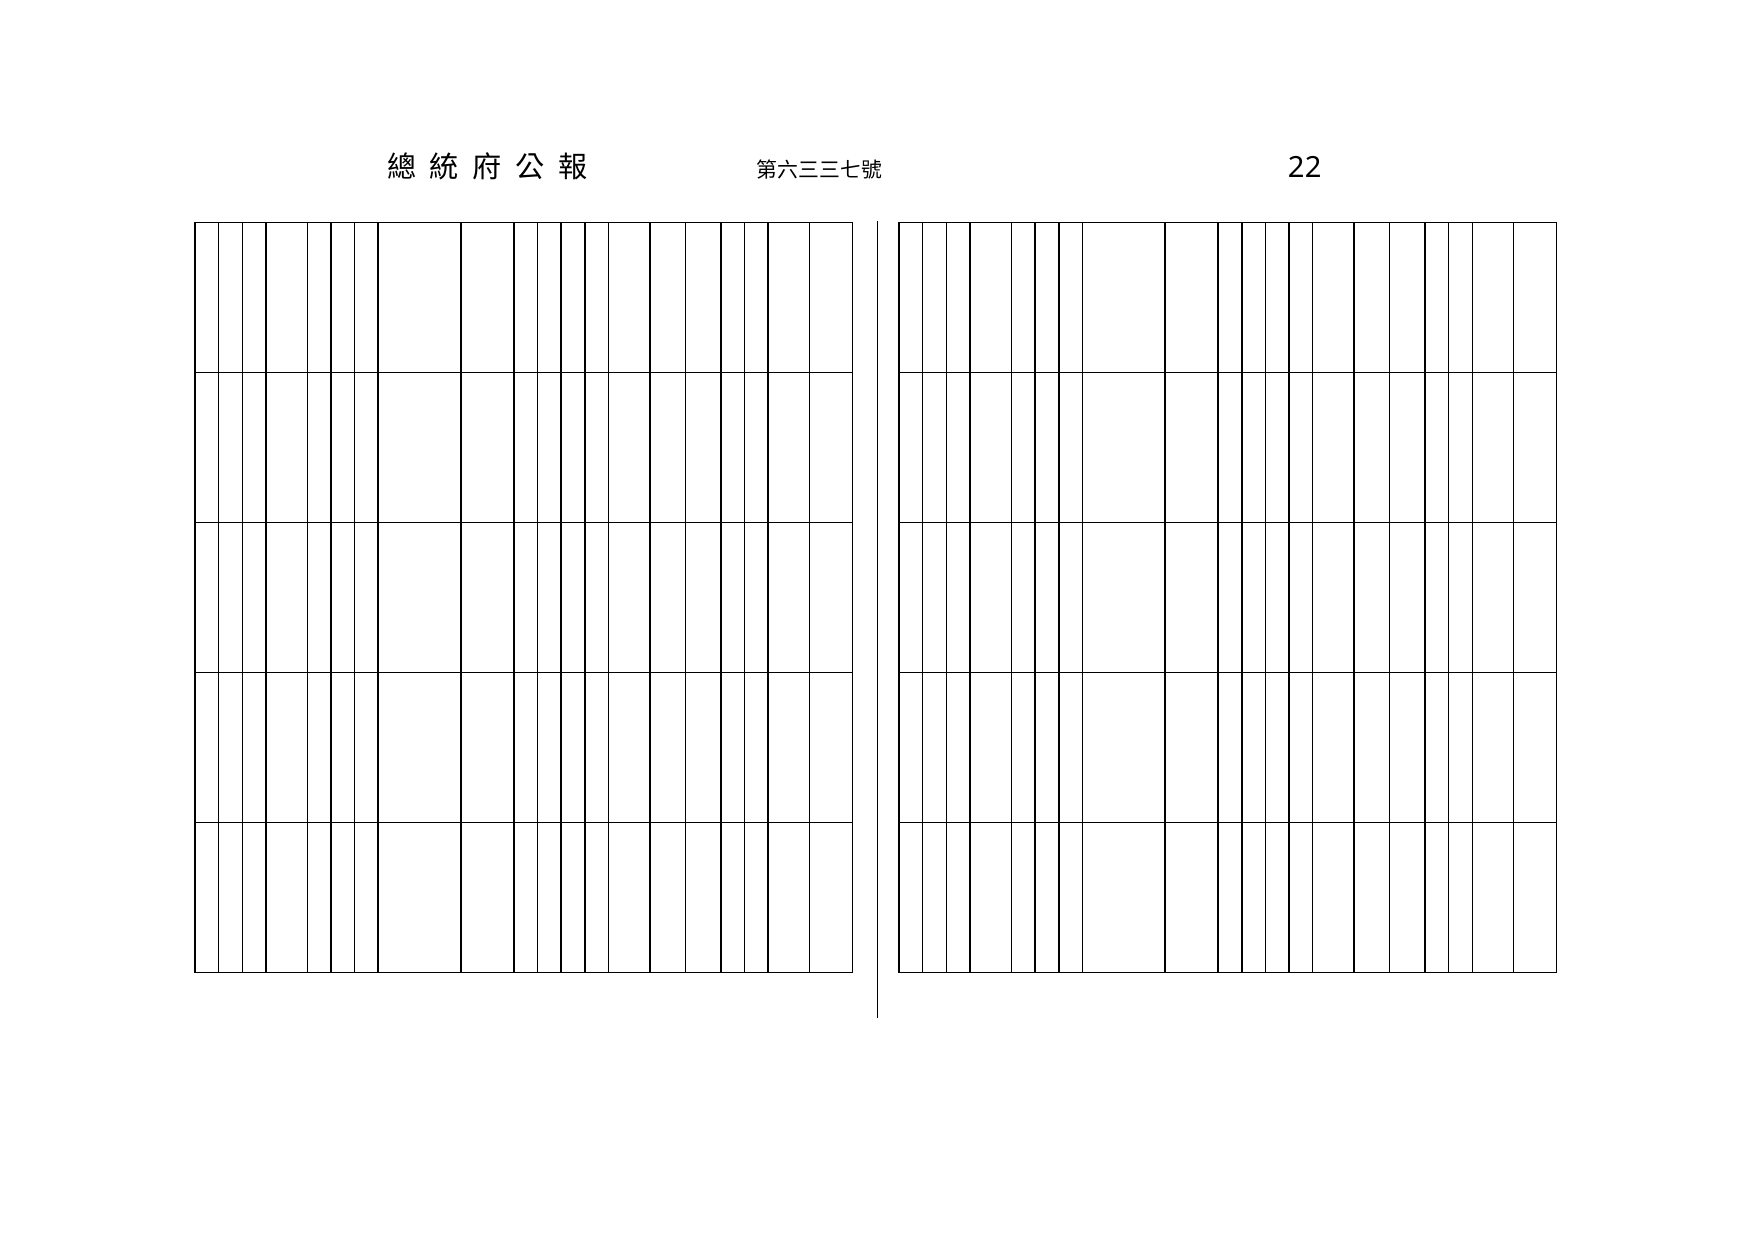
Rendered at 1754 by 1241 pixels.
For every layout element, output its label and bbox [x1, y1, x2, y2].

table_cell [196, 673, 218, 822]
table_cell [267, 523, 307, 672]
table_cell [769, 373, 809, 522]
table_cell [1473, 523, 1513, 672]
table_cell [651, 823, 685, 972]
table_cell [332, 823, 354, 972]
table_cell [219, 373, 242, 522]
table_cell [1083, 523, 1164, 672]
table_header [586, 223, 608, 372]
table_cell [900, 823, 922, 972]
table_cell [1166, 523, 1217, 672]
table_cell [1473, 823, 1513, 972]
table_header [243, 223, 265, 372]
table_cell [1426, 823, 1448, 972]
table_cell [1390, 223, 1424, 372]
table_header [462, 223, 513, 372]
table_cell [947, 673, 969, 822]
table_cell [745, 673, 767, 822]
table_cell [971, 223, 1011, 372]
table_cell [219, 523, 242, 672]
table_cell [538, 373, 560, 522]
table_header [379, 223, 460, 372]
table_cell [1060, 523, 1082, 672]
table_cell [1473, 673, 1513, 822]
table_header [267, 223, 307, 372]
table_cell [722, 823, 744, 972]
table_header [686, 223, 720, 372]
table_cell [332, 373, 354, 522]
table_cell [562, 373, 584, 522]
table_cell [1166, 223, 1217, 372]
table_cell [900, 673, 922, 822]
table_cell [1426, 673, 1448, 822]
table_cell [971, 373, 1011, 522]
table_cell [1514, 373, 1556, 522]
table_cell [1166, 823, 1217, 972]
table_cell [1514, 823, 1556, 972]
table_cell [1166, 373, 1217, 522]
table_cell [1313, 373, 1353, 522]
table_cell [769, 673, 809, 822]
table_cell [1290, 523, 1312, 672]
table_cell [308, 823, 330, 972]
table_cell [462, 373, 513, 522]
table_cell [1390, 523, 1424, 672]
table_cell [1313, 673, 1353, 822]
table_cell [1426, 523, 1448, 672]
table_cell [515, 673, 537, 822]
table_cell [609, 523, 649, 672]
table_cell [308, 523, 330, 672]
table_cell [745, 823, 767, 972]
table_cell [243, 523, 265, 672]
table_cell [722, 673, 744, 822]
table_cell [947, 823, 969, 972]
table_cell [243, 673, 265, 822]
table_cell [462, 523, 513, 672]
table_cell [379, 823, 460, 972]
table_cell [243, 823, 265, 972]
table_cell [609, 823, 649, 972]
table_cell [586, 373, 608, 522]
table_cell [686, 673, 720, 822]
table_cell [1243, 223, 1265, 372]
table_cell [515, 373, 537, 522]
table_cell [1243, 373, 1265, 522]
table_cell [379, 673, 460, 822]
table_cell [1313, 523, 1353, 672]
table_cell [1219, 223, 1241, 372]
table_cell [810, 373, 852, 522]
table_cell [1290, 223, 1312, 372]
table_cell [462, 673, 513, 822]
table_cell [332, 673, 354, 822]
table_cell [745, 523, 767, 672]
table_cell [1355, 673, 1389, 822]
table_cell [355, 823, 377, 972]
table_cell [219, 673, 242, 822]
table_cell [1390, 373, 1424, 522]
table_cell [1313, 823, 1353, 972]
table_cell [562, 673, 584, 822]
table_header [810, 223, 852, 372]
table_cell [651, 373, 685, 522]
table_header [515, 223, 537, 372]
table_header [219, 223, 242, 372]
table_cell [1036, 373, 1058, 522]
table_cell [722, 523, 744, 672]
table_cell [267, 373, 307, 522]
table_cell [586, 823, 608, 972]
table_cell [609, 673, 649, 822]
table_cell [1390, 673, 1424, 822]
table_header [355, 223, 377, 372]
table_cell [1060, 673, 1082, 822]
table_cell [1266, 373, 1288, 522]
table_cell [1355, 223, 1389, 372]
table_cell [900, 223, 922, 372]
table_cell [538, 523, 560, 672]
table_header [609, 223, 649, 372]
table_cell [1426, 223, 1448, 372]
table_cell [810, 673, 852, 822]
table_cell [586, 523, 608, 672]
table_cell [308, 673, 330, 822]
table_cell [1083, 373, 1164, 522]
table_cell [1219, 373, 1241, 522]
table_cell [1449, 823, 1472, 972]
table_cell [196, 373, 218, 522]
table_cell [971, 823, 1011, 972]
table_header [332, 223, 354, 372]
table_cell [722, 373, 744, 522]
table_cell [1514, 523, 1556, 672]
table_cell [1036, 823, 1058, 972]
table_cell [1449, 523, 1472, 672]
table_cell [1266, 523, 1288, 672]
table_cell [1449, 673, 1472, 822]
table_cell [900, 373, 922, 522]
table_cell [1355, 373, 1389, 522]
table_cell [923, 673, 946, 822]
table_cell [900, 523, 922, 672]
table_cell [1012, 673, 1034, 822]
table_cell [1083, 823, 1164, 972]
table_cell [1514, 223, 1556, 372]
table_cell [1243, 673, 1265, 822]
table_cell [1290, 673, 1312, 822]
table_cell [1449, 373, 1472, 522]
table_cell [686, 823, 720, 972]
table_header [651, 223, 685, 372]
table_cell [379, 523, 460, 672]
table_cell [267, 673, 307, 822]
table_cell [196, 523, 218, 672]
table_header [196, 223, 218, 372]
table_cell [1473, 223, 1513, 372]
table_cell [1012, 523, 1034, 672]
table_cell [379, 373, 460, 522]
table_cell [947, 523, 969, 672]
table_cell [1266, 823, 1288, 972]
table_cell [971, 523, 1011, 672]
table_cell [686, 373, 720, 522]
table_cell [308, 373, 330, 522]
table_cell [1243, 823, 1265, 972]
table_cell [219, 823, 242, 972]
table_cell [355, 373, 377, 522]
table_cell [769, 523, 809, 672]
table_cell [1266, 223, 1288, 372]
table_cell [515, 523, 537, 672]
table_cell [1012, 373, 1034, 522]
table_cell [462, 823, 513, 972]
table_cell [267, 823, 307, 972]
table_cell [1083, 223, 1164, 372]
table_cell [243, 373, 265, 522]
table_cell [947, 223, 969, 372]
table_cell [810, 823, 852, 972]
table_cell [332, 523, 354, 672]
table_cell [1290, 823, 1312, 972]
table_cell [562, 823, 584, 972]
table_cell [1449, 223, 1472, 372]
table_cell [538, 673, 560, 822]
table_cell [1266, 673, 1288, 822]
table_header [562, 223, 584, 372]
table_cell [947, 373, 969, 522]
table_header [722, 223, 744, 372]
table_cell [1473, 373, 1513, 522]
table_header [308, 223, 330, 372]
table_cell [515, 823, 537, 972]
table_cell [538, 823, 560, 972]
table_cell [1313, 223, 1353, 372]
table_cell [355, 523, 377, 672]
table_cell [196, 823, 218, 972]
table_cell [1514, 673, 1556, 822]
table_cell [923, 223, 946, 372]
table_cell [686, 523, 720, 672]
table_cell [586, 673, 608, 822]
table_cell [769, 823, 809, 972]
table_cell [1036, 673, 1058, 822]
table_cell [1036, 223, 1058, 372]
table_cell [1083, 673, 1164, 822]
table_cell [745, 373, 767, 522]
table_cell [971, 673, 1011, 822]
table_cell [1426, 373, 1448, 522]
table_cell [1355, 823, 1389, 972]
table_cell [1036, 523, 1058, 672]
table_cell [1166, 673, 1217, 822]
table_cell [651, 673, 685, 822]
table_cell [810, 523, 852, 672]
table_cell [562, 523, 584, 672]
table_cell [1060, 373, 1082, 522]
table_cell [1219, 673, 1241, 822]
table_cell [923, 523, 946, 672]
table_cell [1012, 223, 1034, 372]
table_cell [1012, 823, 1034, 972]
table_cell [1243, 523, 1265, 672]
table_cell [1219, 823, 1241, 972]
table_header [745, 223, 767, 372]
table_cell [1355, 523, 1389, 672]
table_cell [1060, 823, 1082, 972]
table_header [538, 223, 560, 372]
table_cell [1290, 373, 1312, 522]
table_cell [1219, 523, 1241, 672]
table_cell [923, 823, 946, 972]
table_header [769, 223, 809, 372]
table_cell [609, 373, 649, 522]
table_cell [923, 373, 946, 522]
table_cell [1390, 823, 1424, 972]
table_cell [1060, 223, 1082, 372]
table_cell [651, 523, 685, 672]
table_cell [355, 673, 377, 822]
